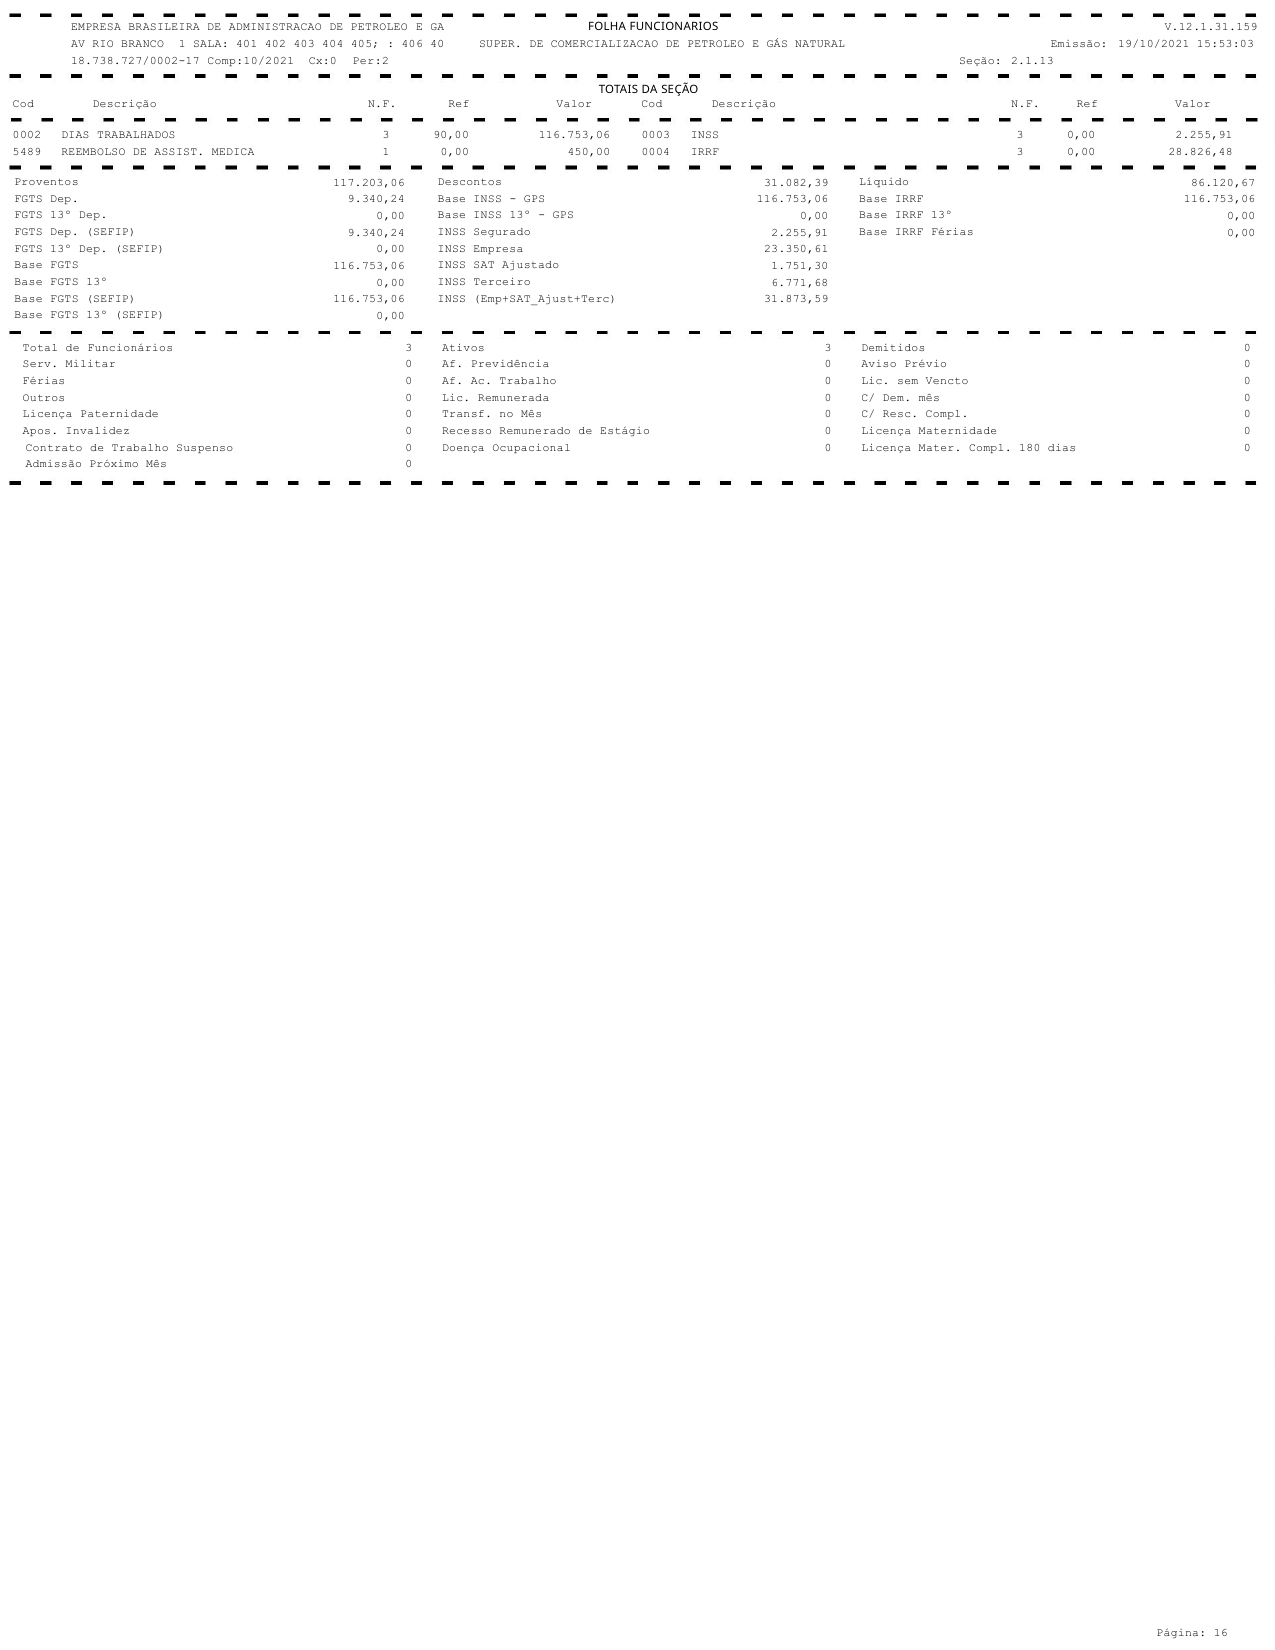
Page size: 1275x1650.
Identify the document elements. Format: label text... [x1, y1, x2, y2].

text N.F. [368, 97, 414, 111]
text Ativos [442, 340, 502, 354]
text 31.082,39 [764, 175, 846, 189]
text AV RIO BRANCO 1 SALA: 401 402 403 404 405; : 406 40 [71, 37, 469, 50]
text Aviso Prévio [861, 357, 964, 370]
text Base INSS - GPS [437, 191, 594, 205]
text 0 [824, 357, 849, 370]
text C/ Dem. mês [861, 390, 986, 404]
text 0004 [641, 144, 687, 158]
text 0,00 [1227, 225, 1273, 239]
picture [0, 0, 1275, 1650]
text 0 [824, 407, 849, 420]
text Cod [12, 97, 51, 111]
text 0 [1244, 440, 1268, 454]
text 5 [12, 144, 20, 158]
text Líquido [859, 174, 926, 188]
text 9.340,24 [347, 225, 422, 239]
text 3 [1016, 144, 1041, 158]
text INSS [691, 127, 736, 141]
text 0 [405, 357, 429, 370]
text 450,00 [567, 144, 627, 158]
text Base FGTS 13º [14, 275, 125, 288]
text 0 [405, 457, 429, 470]
text Base FGTS [14, 258, 188, 271]
text Demitidos [861, 340, 943, 354]
text Ref [448, 97, 487, 111]
text Base INSS 13º - GPS [437, 208, 594, 221]
text Cod [641, 97, 680, 111]
text 3 [382, 127, 407, 141]
text 6.771,68 [771, 275, 846, 289]
text DIAS TRABALHADOS [61, 127, 193, 141]
text Página: 16 [1156, 1626, 1244, 1639]
text 0 [405, 440, 429, 454]
text 0 [1244, 390, 1268, 404]
text 0 [1244, 373, 1268, 387]
text INSS SAT Ajustado [437, 258, 578, 272]
text 489 [20, 144, 58, 158]
text Serv. Militar [22, 357, 196, 370]
text Contrato de Trabalho Suspenso [25, 440, 259, 454]
text 3 [824, 340, 849, 354]
text 3 [405, 340, 429, 354]
text 0 [1244, 407, 1268, 420]
text Descrição [711, 97, 793, 111]
text 0003 [641, 127, 687, 141]
text 116.753,06 [1184, 192, 1273, 205]
text 31.873,59 [764, 292, 846, 306]
text 1 [382, 144, 407, 158]
text SUPER. DE COMERCIALIZACAO DE PETROLEO E GÁS NATURAL [479, 37, 871, 50]
text Valor [1175, 97, 1228, 111]
text Af. Previdência [442, 357, 574, 370]
text 116.753,06 [333, 292, 422, 306]
text 86.120,67 [1191, 175, 1273, 189]
text Total de Funcionários [22, 340, 196, 354]
text INSS Segurado [437, 224, 594, 238]
text 0 [405, 407, 429, 420]
text FOLHA FUNCIONARIOS [588, 20, 737, 33]
text Recesso Remunerado de Estágio [442, 424, 675, 437]
text 116.753,06 [538, 127, 627, 141]
text Descrição [92, 97, 174, 111]
text Af. Ac. Trabalho [442, 373, 574, 387]
text Férias [22, 374, 83, 387]
text Doença Ocupacional [442, 440, 675, 454]
text Lic. Remunerada [442, 390, 574, 404]
text IRRF [691, 144, 736, 158]
text Seção: 2.1.13 [959, 53, 1130, 67]
text 9.340,24 [347, 192, 422, 205]
text 2.255,91 [771, 225, 846, 239]
text 8.738.727/0002-17 Comp:10/2021 Cx:0 Per:2 [78, 53, 414, 67]
text 0,00 [376, 242, 422, 256]
text 3 [1016, 127, 1041, 141]
text FGTS Dep. [14, 191, 96, 205]
text 19/10/2021 15:53:03 [1118, 37, 1275, 50]
text 0 [12, 127, 20, 141]
text 0 [824, 373, 849, 387]
text Base FGTS 13º (SEFIP) [14, 308, 188, 322]
text N.F. [1011, 97, 1057, 111]
text Licença Maternidade [861, 424, 1018, 437]
text Ref [1076, 97, 1115, 111]
text Base IRRF Férias [859, 224, 991, 238]
text 0 [405, 390, 429, 404]
text INSS (Emp+SAT_Ajust+Terc) [437, 291, 642, 305]
text Descontos [437, 174, 519, 188]
text Admissão Próximo Mês [25, 457, 259, 471]
text V.12.1.31.159 [1164, 20, 1275, 33]
text Emissão: [1050, 37, 1118, 50]
text C/ Resc. Compl. [861, 407, 1018, 421]
text Licença Mater. Compl. 180 dias [861, 440, 1102, 454]
text 1 [71, 53, 78, 67]
text 0,00 [376, 275, 422, 289]
text Base FGTS (SEFIP) [14, 291, 188, 305]
text 28.826,48 [1168, 144, 1250, 158]
text 1.751,30 [771, 259, 846, 272]
text Lic. sem Vencto [861, 374, 986, 387]
text Transf. no Mês [442, 407, 574, 420]
text Licença Paternidade [22, 407, 259, 421]
text 0,00 [1227, 208, 1273, 222]
text TOTAIS DA SEÇÃO [598, 82, 723, 96]
text 0,00 [1067, 144, 1113, 158]
text INSS Terceiro [437, 275, 578, 288]
text 0,00 [376, 208, 422, 222]
text 002 [20, 127, 58, 141]
text FGTS Dep. (SEFIP) [14, 224, 188, 238]
text Outros [22, 390, 83, 404]
text 90,00 [433, 127, 486, 141]
text REEMBOLSO DE ASSIST. MEDICA [61, 144, 280, 158]
text Proventos [14, 174, 96, 188]
text 0,00 [1067, 127, 1113, 141]
text 0 [1244, 340, 1268, 354]
text 0 [405, 373, 429, 387]
text 0,00 [376, 309, 422, 322]
text 23.350,61 [764, 242, 846, 256]
text 0,00 [800, 208, 846, 222]
text 0 [824, 440, 849, 454]
text Base IRRF [859, 191, 941, 205]
text FGTS 13º Dep. (SEFIP) [14, 241, 188, 255]
text 0 [824, 390, 849, 404]
text 0 [1244, 423, 1268, 437]
text EMPRESA BRASILEIRA DE ADMINISTRACAO DE PETROLEO E GA [71, 20, 469, 33]
text 117.203,06 [333, 175, 422, 189]
text FGTS 13º Dep. [14, 208, 125, 221]
text 2.255,91 [1175, 127, 1250, 141]
text 0 [1244, 357, 1268, 370]
text 0 [824, 423, 849, 437]
text INSS Empresa [437, 241, 541, 255]
text Apos. Invalidez [22, 424, 259, 437]
text 0,00 [440, 144, 486, 158]
text 116.753,06 [757, 192, 846, 205]
text Valor [556, 97, 609, 111]
text Base IRRF 13º [859, 208, 991, 221]
text 116.753,06 [333, 259, 422, 272]
text 0 [405, 423, 429, 437]
